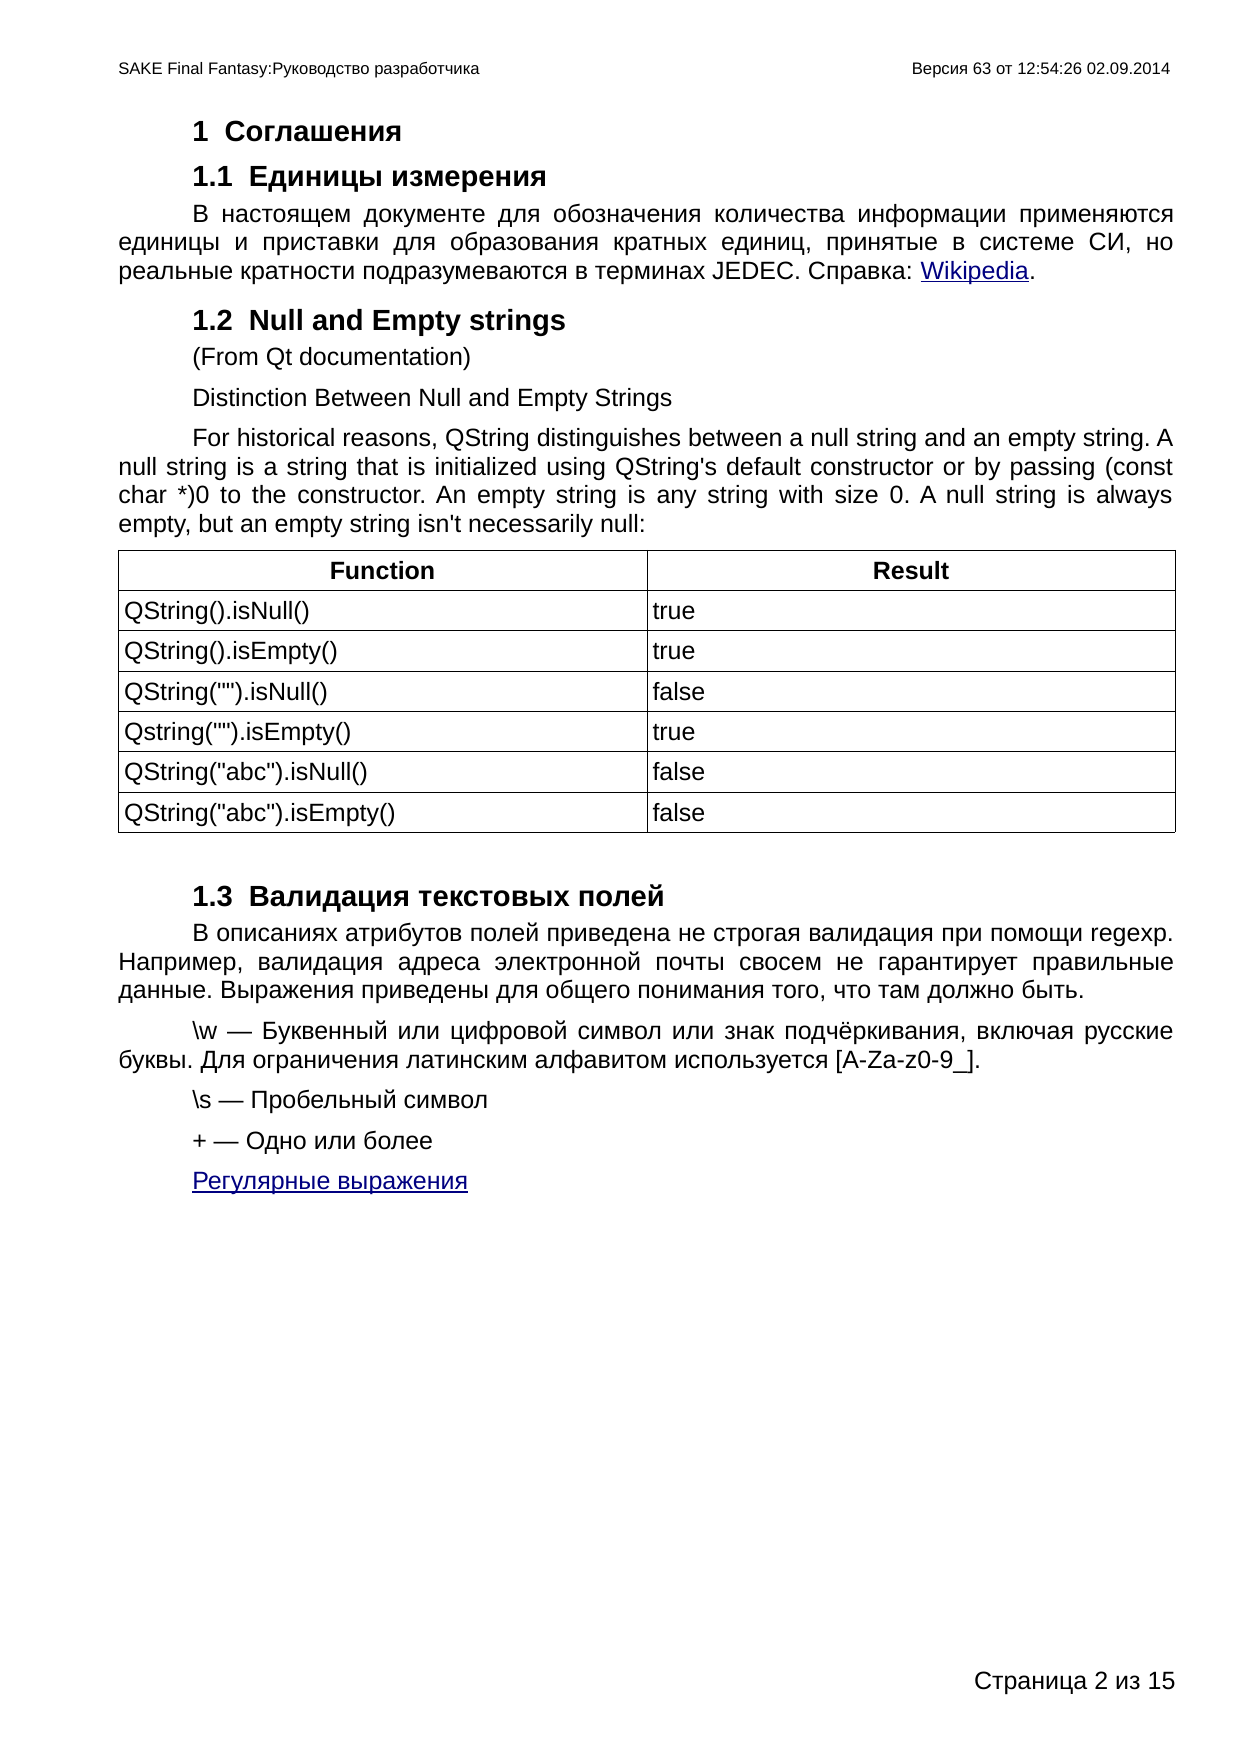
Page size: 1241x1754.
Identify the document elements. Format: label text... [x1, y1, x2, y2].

text Distinction Between Null and Empty Strings [118, 382, 1175, 411]
table_header Result [648, 551, 1175, 590]
table_cell Qstring("").isEmpty() [119, 712, 647, 751]
text Регулярные выражения [118, 1166, 1175, 1195]
table_cell QString().isNull() [119, 591, 647, 630]
text \s — Пробельный символ [118, 1085, 1175, 1114]
subtitle Соглашения [118, 114, 1175, 147]
subtitle Единицы измерения [118, 159, 1175, 193]
table_cell true [648, 591, 1175, 630]
subtitle Null and Empty strings [118, 302, 1175, 336]
text (From Qt documentation) [118, 342, 1175, 371]
text В описаниях атрибутов полей приведена не строгая валидация при помощи regexp. Например, валидация адреса электронной почты свосем не гарантирует правильные данные. Выражения приведены для общего понимания того, что там должно быть. [118, 918, 1175, 1004]
subtitle Валидация текстовых полей [118, 878, 1175, 912]
table_header Function [119, 551, 647, 590]
table_cell QString().isEmpty() [119, 631, 647, 671]
table_cell true [648, 631, 1175, 671]
table_cell false [648, 752, 1175, 792]
table_cell true [648, 712, 1175, 751]
table_cell false [648, 672, 1175, 711]
text + — Одно или более [118, 1126, 1175, 1154]
text \w — Буквенный или цифровой символ или знак подчёркивания, включая русские буквы. Для ограничения латинским алфавитом используется [A-Za-z0-9_]. [118, 1016, 1175, 1073]
text В настоящем документе для обозначения количества информации применяются единицы и приставки для образования кратных единиц, принятые в системе СИ, но реальные кратности подразумеваются в терминах JEDEC. Справка: Wikipedia. [118, 198, 1175, 285]
table_cell false [648, 793, 1175, 832]
table_cell QString("abc").isNull() [119, 752, 647, 792]
table_cell QString("").isNull() [119, 672, 647, 711]
table_cell QString("abc").isEmpty() [119, 793, 647, 832]
text For historical reasons, QString distinguishes between a null string and an empty string. A null string is a string that is initialized using QString's default constructor or by passing (const char *)0 to the constructor. An empty string is any string with size 0. A null string is always empty, but an empty string isn't necessarily null: [118, 423, 1175, 538]
